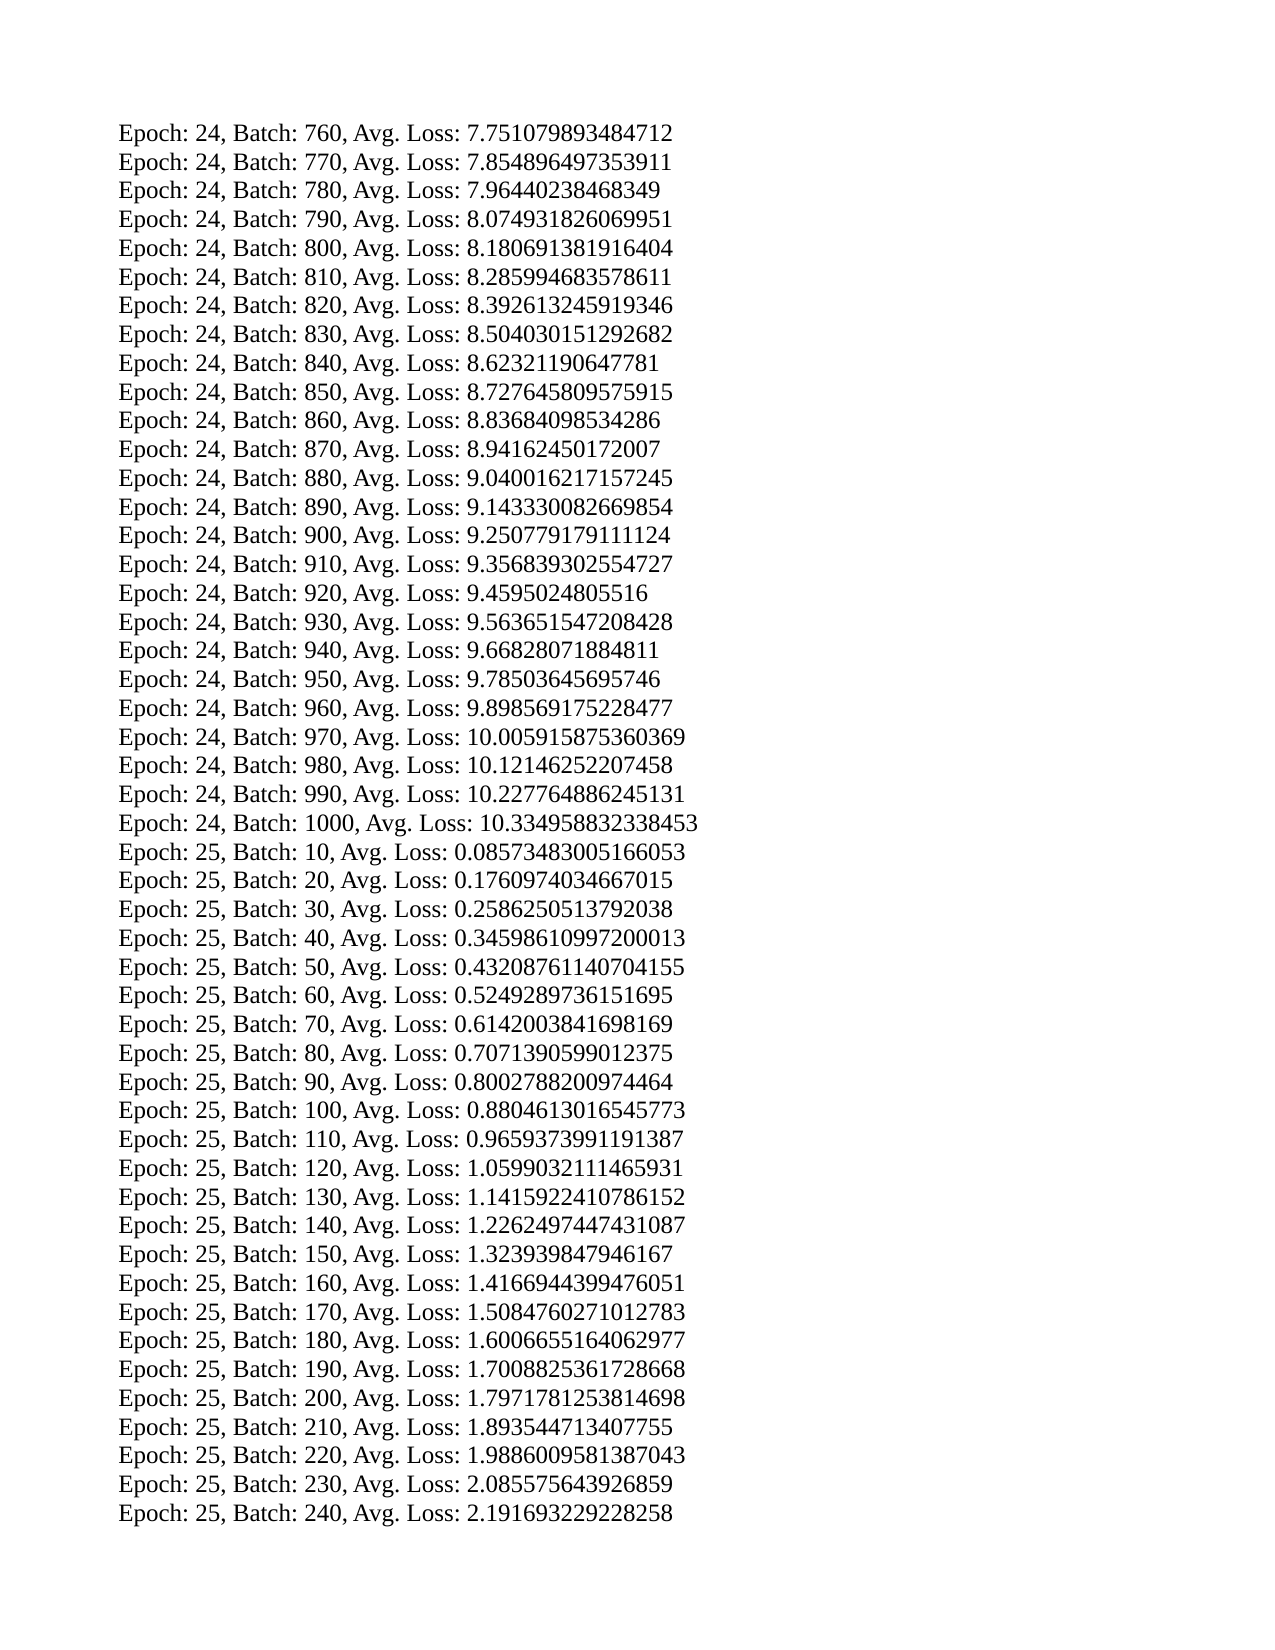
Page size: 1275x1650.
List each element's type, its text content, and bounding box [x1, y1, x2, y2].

text Epoch: 25, Batch: 60, Avg. Loss: 0.5249289736151695 [118, 981, 1157, 1009]
text Epoch: 25, Batch: 140, Avg. Loss: 1.2262497447431087 [118, 1211, 1157, 1239]
text Epoch: 24, Batch: 830, Avg. Loss: 8.504030151292682 [118, 319, 1157, 348]
text Epoch: 25, Batch: 70, Avg. Loss: 0.6142003841698169 [118, 1009, 1157, 1038]
text Epoch: 24, Batch: 890, Avg. Loss: 9.143330082669854 [118, 492, 1157, 521]
text Epoch: 25, Batch: 20, Avg. Loss: 0.1760974034667015 [118, 866, 1157, 894]
text Epoch: 24, Batch: 1000, Avg. Loss: 10.334958832338453 [118, 808, 1157, 837]
text Epoch: 25, Batch: 10, Avg. Loss: 0.08573483005166053 [118, 837, 1157, 866]
text Epoch: 24, Batch: 880, Avg. Loss: 9.040016217157245 [118, 463, 1157, 492]
text Epoch: 25, Batch: 150, Avg. Loss: 1.323939847946167 [118, 1239, 1157, 1268]
text Epoch: 25, Batch: 40, Avg. Loss: 0.34598610997200013 [118, 923, 1157, 952]
text Epoch: 25, Batch: 110, Avg. Loss: 0.9659373991191387 [118, 1124, 1157, 1153]
text Epoch: 24, Batch: 840, Avg. Loss: 8.62321190647781 [118, 348, 1157, 377]
text Epoch: 24, Batch: 980, Avg. Loss: 10.12146252207458 [118, 751, 1157, 779]
text Epoch: 25, Batch: 220, Avg. Loss: 1.9886009581387043 [118, 1441, 1157, 1469]
text Epoch: 24, Batch: 900, Avg. Loss: 9.250779179111124 [118, 521, 1157, 549]
text Epoch: 25, Batch: 240, Avg. Loss: 2.191693229228258 [118, 1498, 1157, 1527]
text Epoch: 24, Batch: 790, Avg. Loss: 8.074931826069951 [118, 204, 1157, 233]
text Epoch: 24, Batch: 920, Avg. Loss: 9.4595024805516 [118, 578, 1157, 607]
text Epoch: 24, Batch: 850, Avg. Loss: 8.727645809575915 [118, 377, 1157, 406]
text Epoch: 25, Batch: 100, Avg. Loss: 0.8804613016545773 [118, 1096, 1157, 1124]
text Epoch: 24, Batch: 820, Avg. Loss: 8.392613245919346 [118, 291, 1157, 319]
text Epoch: 24, Batch: 780, Avg. Loss: 7.96440238468349 [118, 176, 1157, 204]
text Epoch: 24, Batch: 990, Avg. Loss: 10.227764886245131 [118, 779, 1157, 808]
text Epoch: 25, Batch: 50, Avg. Loss: 0.43208761140704155 [118, 952, 1157, 981]
text Epoch: 24, Batch: 760, Avg. Loss: 7.751079893484712 [118, 118, 1157, 147]
text Epoch: 24, Batch: 810, Avg. Loss: 8.285994683578611 [118, 262, 1157, 291]
text Epoch: 24, Batch: 870, Avg. Loss: 8.94162450172007 [118, 434, 1157, 463]
text Epoch: 24, Batch: 770, Avg. Loss: 7.854896497353911 [118, 147, 1157, 176]
text Epoch: 24, Batch: 940, Avg. Loss: 9.66828071884811 [118, 636, 1157, 664]
text Epoch: 25, Batch: 230, Avg. Loss: 2.085575643926859 [118, 1469, 1157, 1498]
text Epoch: 24, Batch: 930, Avg. Loss: 9.563651547208428 [118, 607, 1157, 636]
text Epoch: 25, Batch: 160, Avg. Loss: 1.4166944399476051 [118, 1268, 1157, 1297]
text Epoch: 24, Batch: 860, Avg. Loss: 8.83684098534286 [118, 406, 1157, 434]
text Epoch: 24, Batch: 950, Avg. Loss: 9.78503645695746 [118, 664, 1157, 693]
text Epoch: 25, Batch: 130, Avg. Loss: 1.1415922410786152 [118, 1182, 1157, 1211]
text Epoch: 25, Batch: 120, Avg. Loss: 1.0599032111465931 [118, 1153, 1157, 1182]
text Epoch: 25, Batch: 80, Avg. Loss: 0.7071390599012375 [118, 1038, 1157, 1067]
text Epoch: 25, Batch: 30, Avg. Loss: 0.2586250513792038 [118, 894, 1157, 923]
text Epoch: 24, Batch: 960, Avg. Loss: 9.898569175228477 [118, 693, 1157, 722]
text Epoch: 24, Batch: 800, Avg. Loss: 8.180691381916404 [118, 233, 1157, 262]
text Epoch: 25, Batch: 210, Avg. Loss: 1.893544713407755 [118, 1412, 1157, 1441]
text Epoch: 25, Batch: 170, Avg. Loss: 1.5084760271012783 [118, 1297, 1157, 1326]
text Epoch: 25, Batch: 200, Avg. Loss: 1.7971781253814698 [118, 1383, 1157, 1412]
text Epoch: 24, Batch: 910, Avg. Loss: 9.356839302554727 [118, 549, 1157, 578]
text Epoch: 25, Batch: 90, Avg. Loss: 0.8002788200974464 [118, 1067, 1157, 1096]
text Epoch: 24, Batch: 970, Avg. Loss: 10.005915875360369 [118, 722, 1157, 751]
text Epoch: 25, Batch: 190, Avg. Loss: 1.7008825361728668 [118, 1354, 1157, 1383]
text Epoch: 25, Batch: 180, Avg. Loss: 1.6006655164062977 [118, 1326, 1157, 1354]
